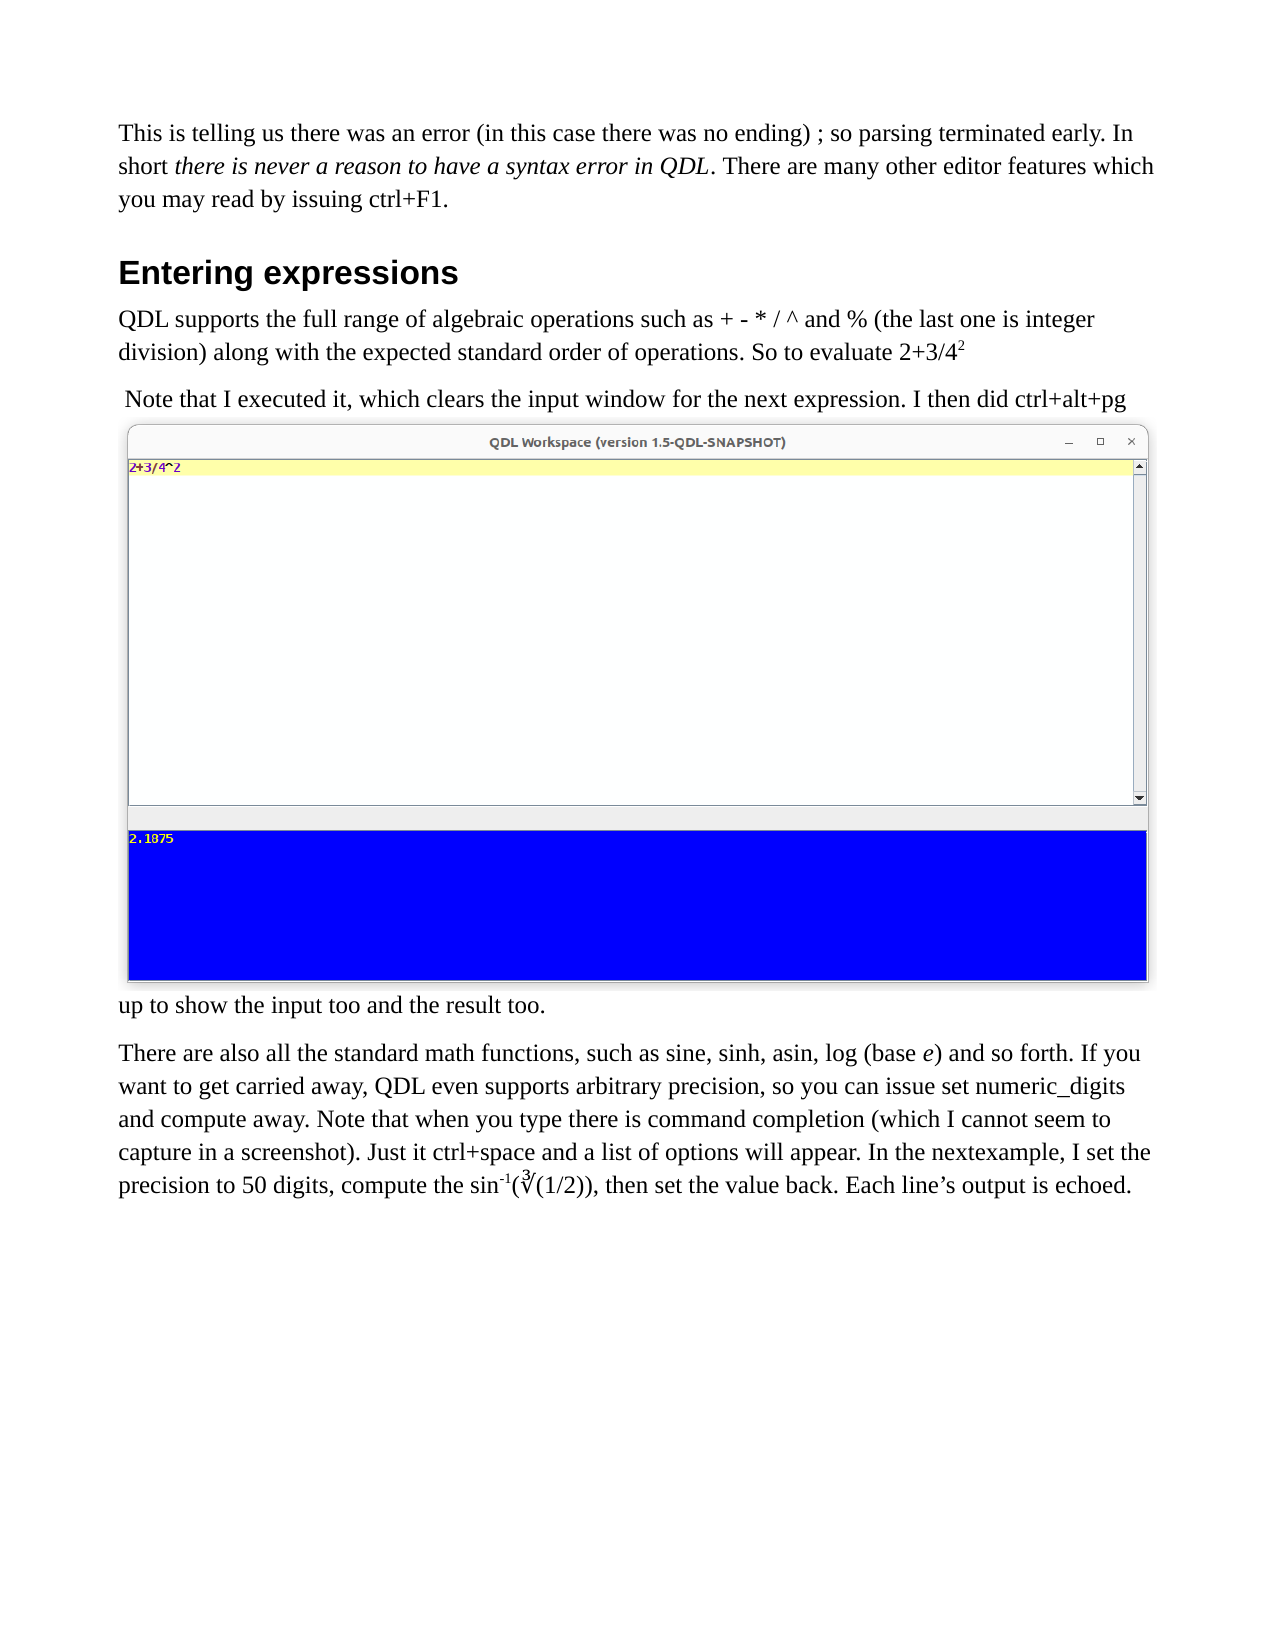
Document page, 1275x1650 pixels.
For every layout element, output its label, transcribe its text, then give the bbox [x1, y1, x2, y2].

text up to show the input too and the result too. [118, 991, 1157, 1019]
subtitle Entering expressions [118, 253, 1157, 291]
picture [118, 417, 1157, 991]
text QDL supports the full range of algebraic operations such as + - * / ^ and % (the last one is integer division) along with the expected standard order of operations. So to evaluate 2+3/42 [118, 304, 1157, 366]
text Note that I executed it, which clears the input window for the next expression. I then did ctrl+alt+pg [118, 384, 1157, 417]
text This is telling us there was an error (in this case there was no ending) ; so parsing terminated early. In short there is never a reason to have a syntax error in QDL. There are many other editor features which you may read by issuing ctrl+F1. [118, 118, 1157, 213]
text There are also all the standard math functions, such as sine, sinh, asin, log (base e) and so forth. If you want to get carried away, QDL even supports arbitrary precision, so you can issue set numeric_digits and compute away. Note that when you type there is command completion (which I cannot seem to capture in a screenshot). Just it ctrl+space and a list of options will appear. In the nextexample, I set the precision to 50 digits, compute the sin-1(∛(1/2)), then set the value back. Each line’s output is echoed. [118, 1038, 1157, 1199]
